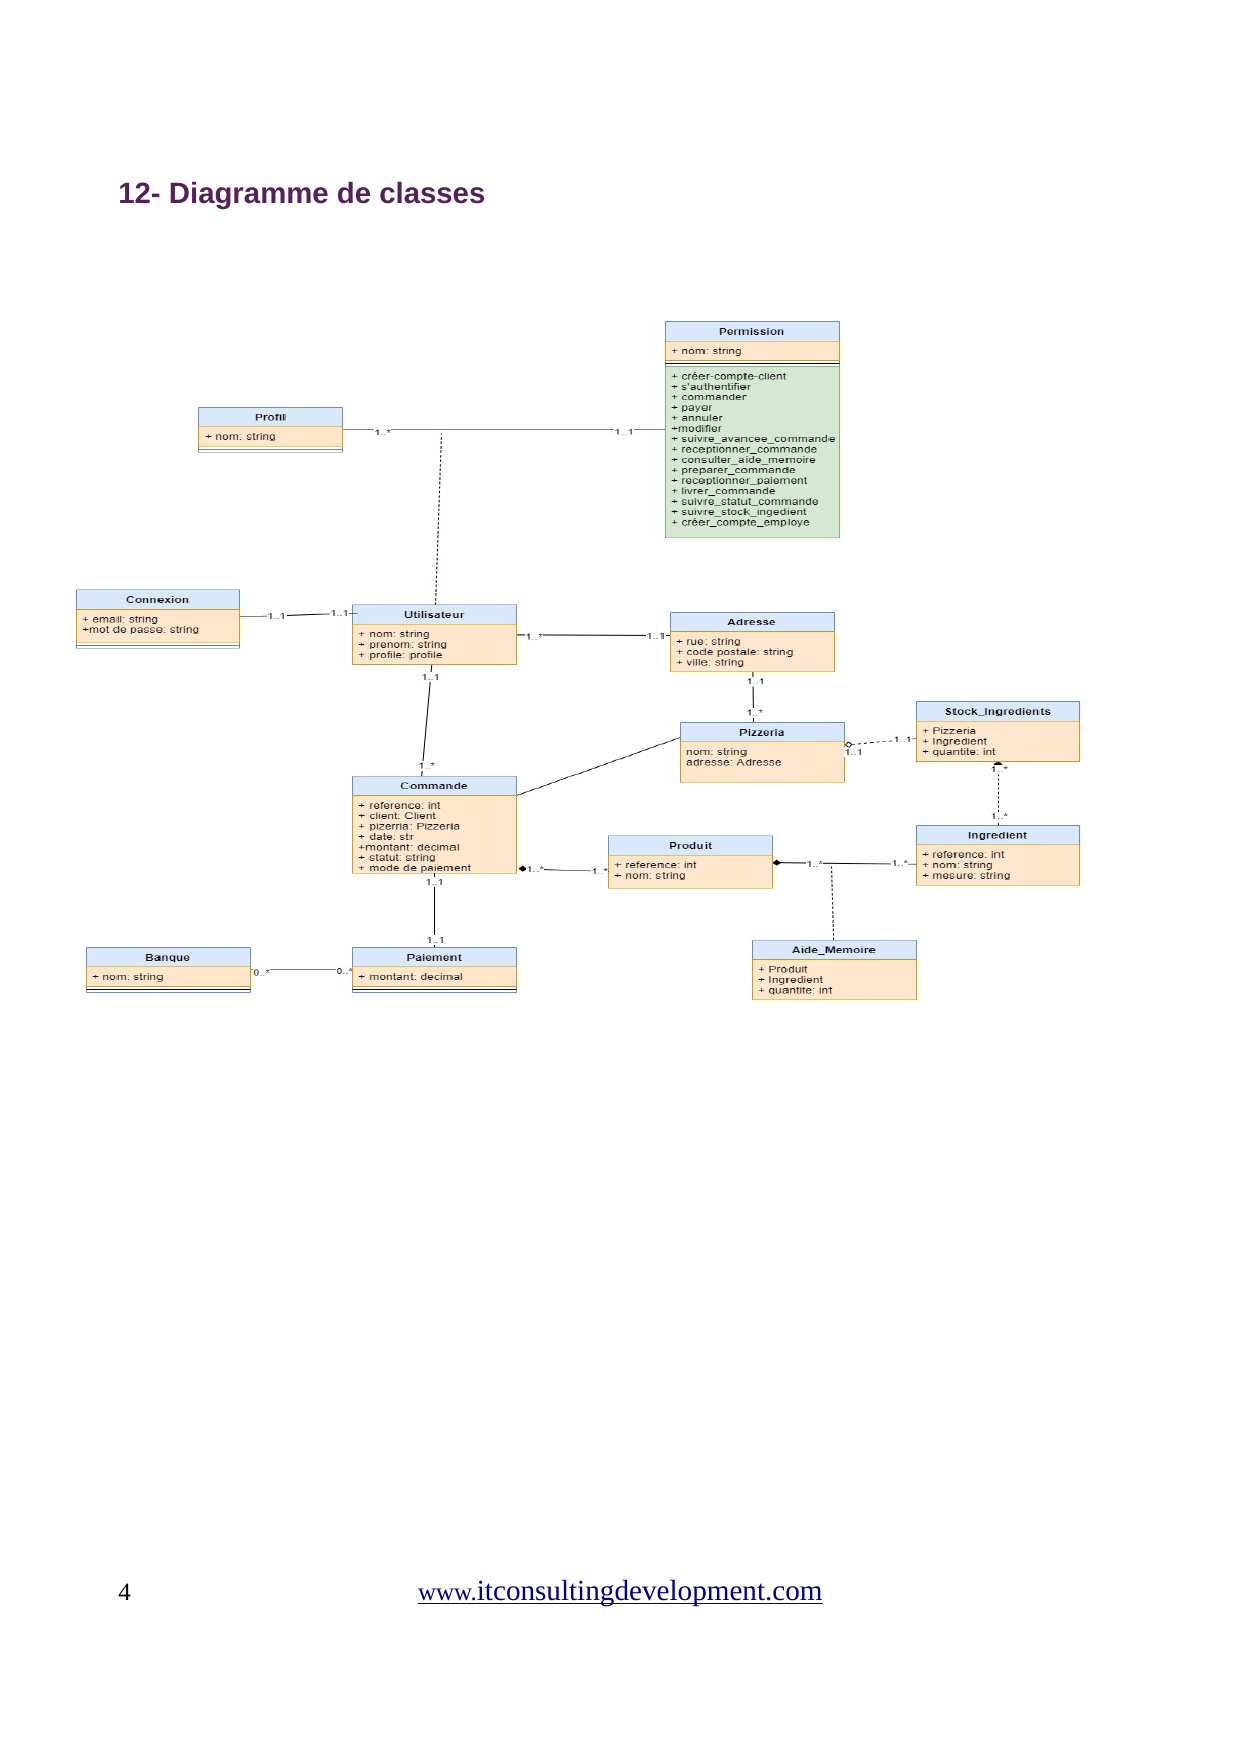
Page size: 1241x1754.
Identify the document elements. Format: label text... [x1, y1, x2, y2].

picture [76, 321, 1080, 1002]
subtitle 12- Diagramme de classes [118, 176, 1122, 210]
